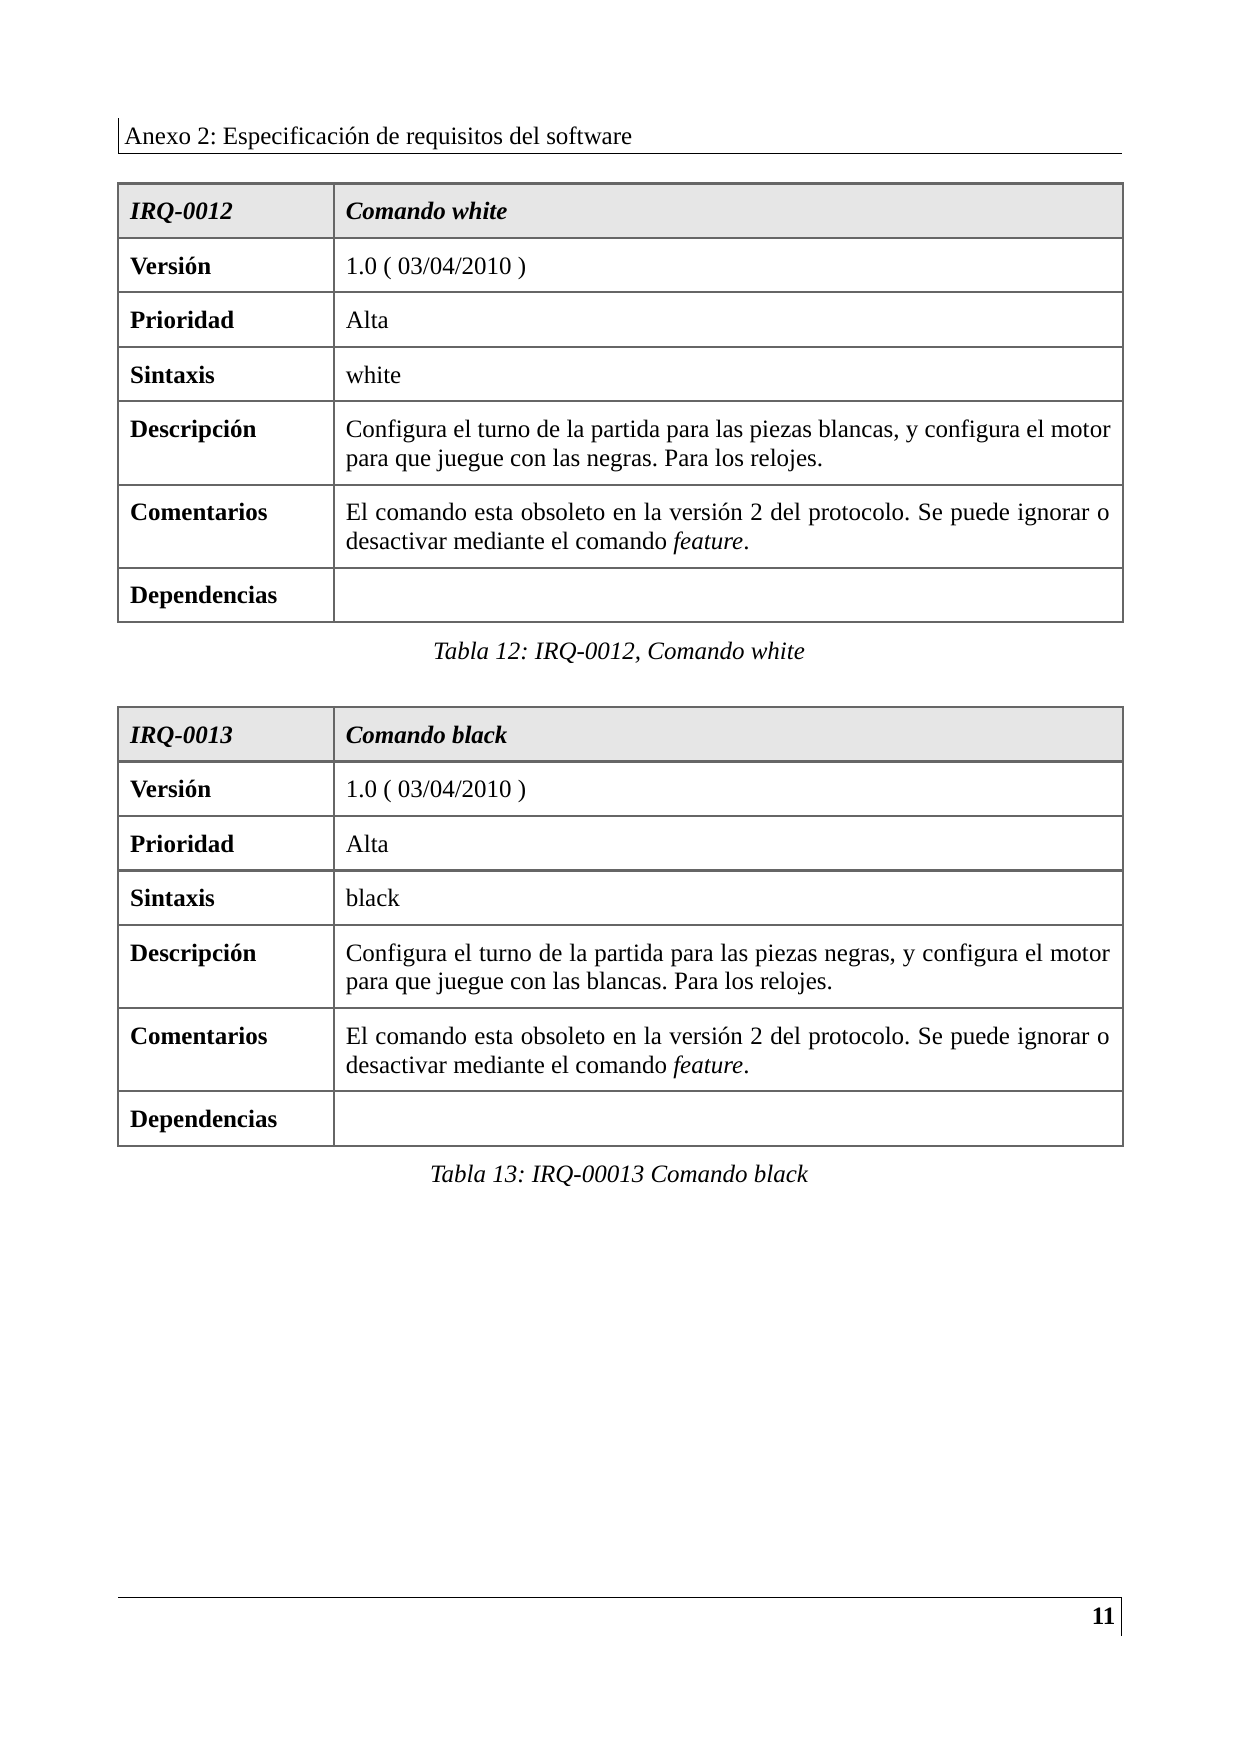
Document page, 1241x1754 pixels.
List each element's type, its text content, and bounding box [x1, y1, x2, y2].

table_cell Dependencias [119, 1092, 333, 1145]
text Tabla 12: IRQ-0012, Comando white [118, 636, 1122, 664]
text Tabla 13: IRQ-00013 Comando black [118, 1159, 1122, 1188]
table_cell El comando esta obsoleto en la versión 2 del protocolo. Se puede ignorar o desactivar mediante el comando feature. [335, 1009, 1122, 1090]
table_cell black [335, 872, 1122, 924]
table_cell El comando esta obsoleto en la versión 2 del protocolo. Se puede ignorar o desactivar mediante el comando feature. [335, 486, 1122, 567]
table_cell Versión [119, 239, 333, 291]
table_cell Comentarios [119, 1009, 333, 1090]
table_cell Prioridad [119, 817, 333, 869]
table_cell Sintaxis [119, 872, 333, 924]
table_cell Sintaxis [119, 348, 333, 400]
table_header IRQ-0012 [119, 185, 333, 237]
table_cell Dependencias [119, 569, 333, 621]
table_cell 1.0 ( 03/04/2010 ) [335, 763, 1122, 815]
table_cell [335, 1092, 1122, 1145]
table_cell 1.0 ( 03/04/2010 ) [335, 239, 1122, 291]
table_cell Configura el turno de la partida para las piezas negras, y configura el motor para que juegue con las blancas. Para los relojes. [335, 926, 1122, 1007]
table_header Comando white [335, 185, 1122, 237]
table_cell Descripción [119, 926, 333, 1007]
table_cell Comentarios [119, 486, 333, 567]
table_cell Versión [119, 763, 333, 815]
table_cell [335, 569, 1122, 621]
table_cell white [335, 348, 1122, 400]
table_cell Descripción [119, 402, 333, 483]
table_cell Alta [335, 817, 1122, 869]
table_header Comando black [335, 708, 1122, 760]
table_header IRQ-0013 [119, 708, 333, 760]
table_cell Prioridad [119, 293, 333, 346]
table_cell Configura el turno de la partida para las piezas blancas, y configura el motor para que juegue con las negras. Para los relojes. [335, 402, 1122, 483]
table_cell Alta [335, 293, 1122, 346]
